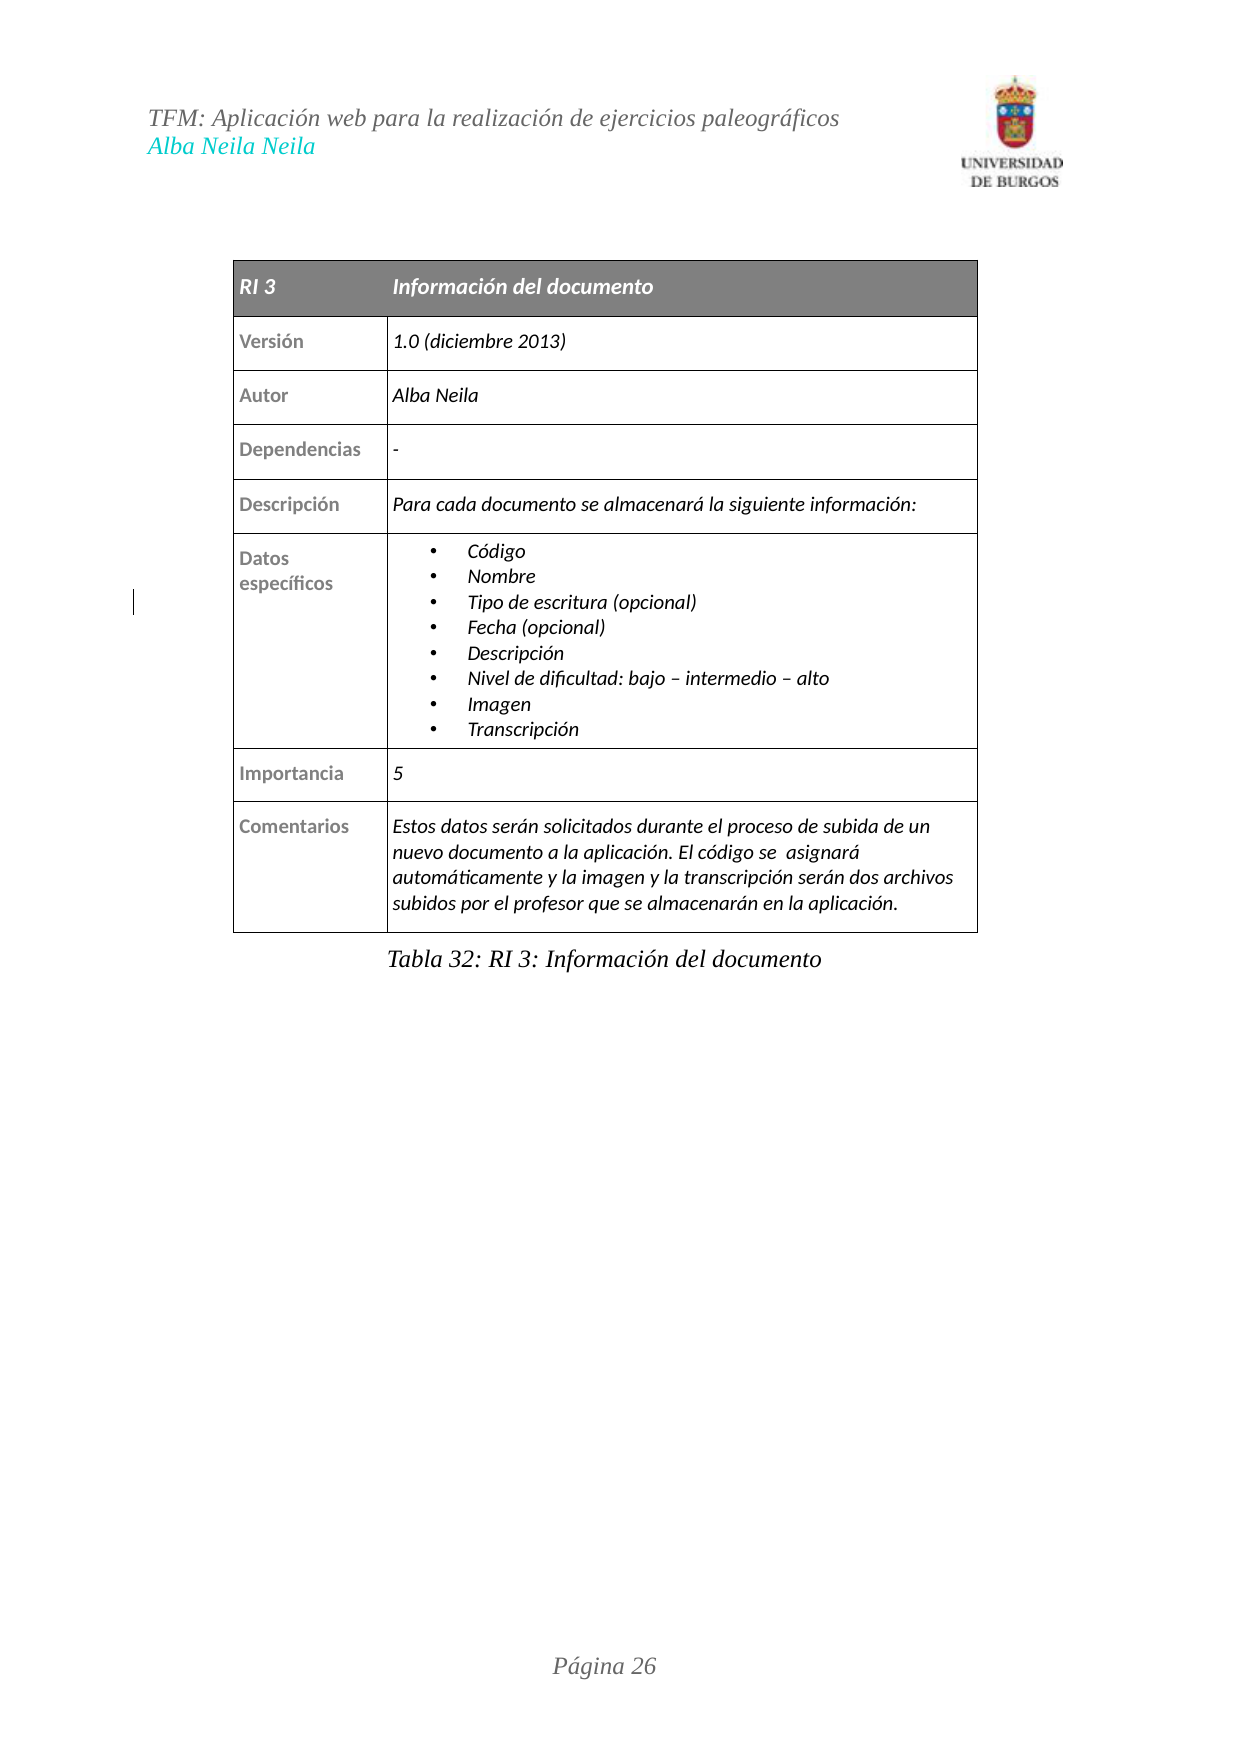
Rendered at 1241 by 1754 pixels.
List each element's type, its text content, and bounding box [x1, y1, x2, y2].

picture [961, 75, 1063, 187]
table_cell Dependencias [234, 425, 387, 478]
table_header Información del documento [387, 261, 977, 316]
table_cell Autor [234, 371, 387, 424]
table_cell Importancia [234, 749, 387, 801]
table_cell Descripción [234, 480, 387, 532]
table_cell 1.0 (diciembre 2013) [388, 317, 977, 370]
table_cell Comentarios [234, 802, 387, 932]
table_cell - [388, 425, 977, 478]
table_cell Versión [234, 317, 387, 370]
table_cell Alba Neila [388, 371, 977, 424]
table_header RI 3 [234, 261, 387, 316]
table_cell Datos específicos [234, 534, 387, 747]
table_cell Código Nombre Tipo de escritura (opcional) Fecha (opcional) Descripción Nivel de dificultad: bajo – intermedio – alto Imagen Transcripción [388, 534, 977, 747]
table_cell Para cada documento se almacenará la siguiente información: [388, 480, 977, 532]
text Tabla 32: RI 3: Información del documento [148, 944, 1063, 973]
table_cell 5 [388, 749, 977, 801]
table_cell Estos datos serán solicitados durante el proceso de subida de un nuevo documento a la aplicación. El código se asignará automáticamente y la imagen y la transcripción serán dos archivos subidos por el profesor que se almacenarán en la aplicación. [388, 802, 977, 932]
